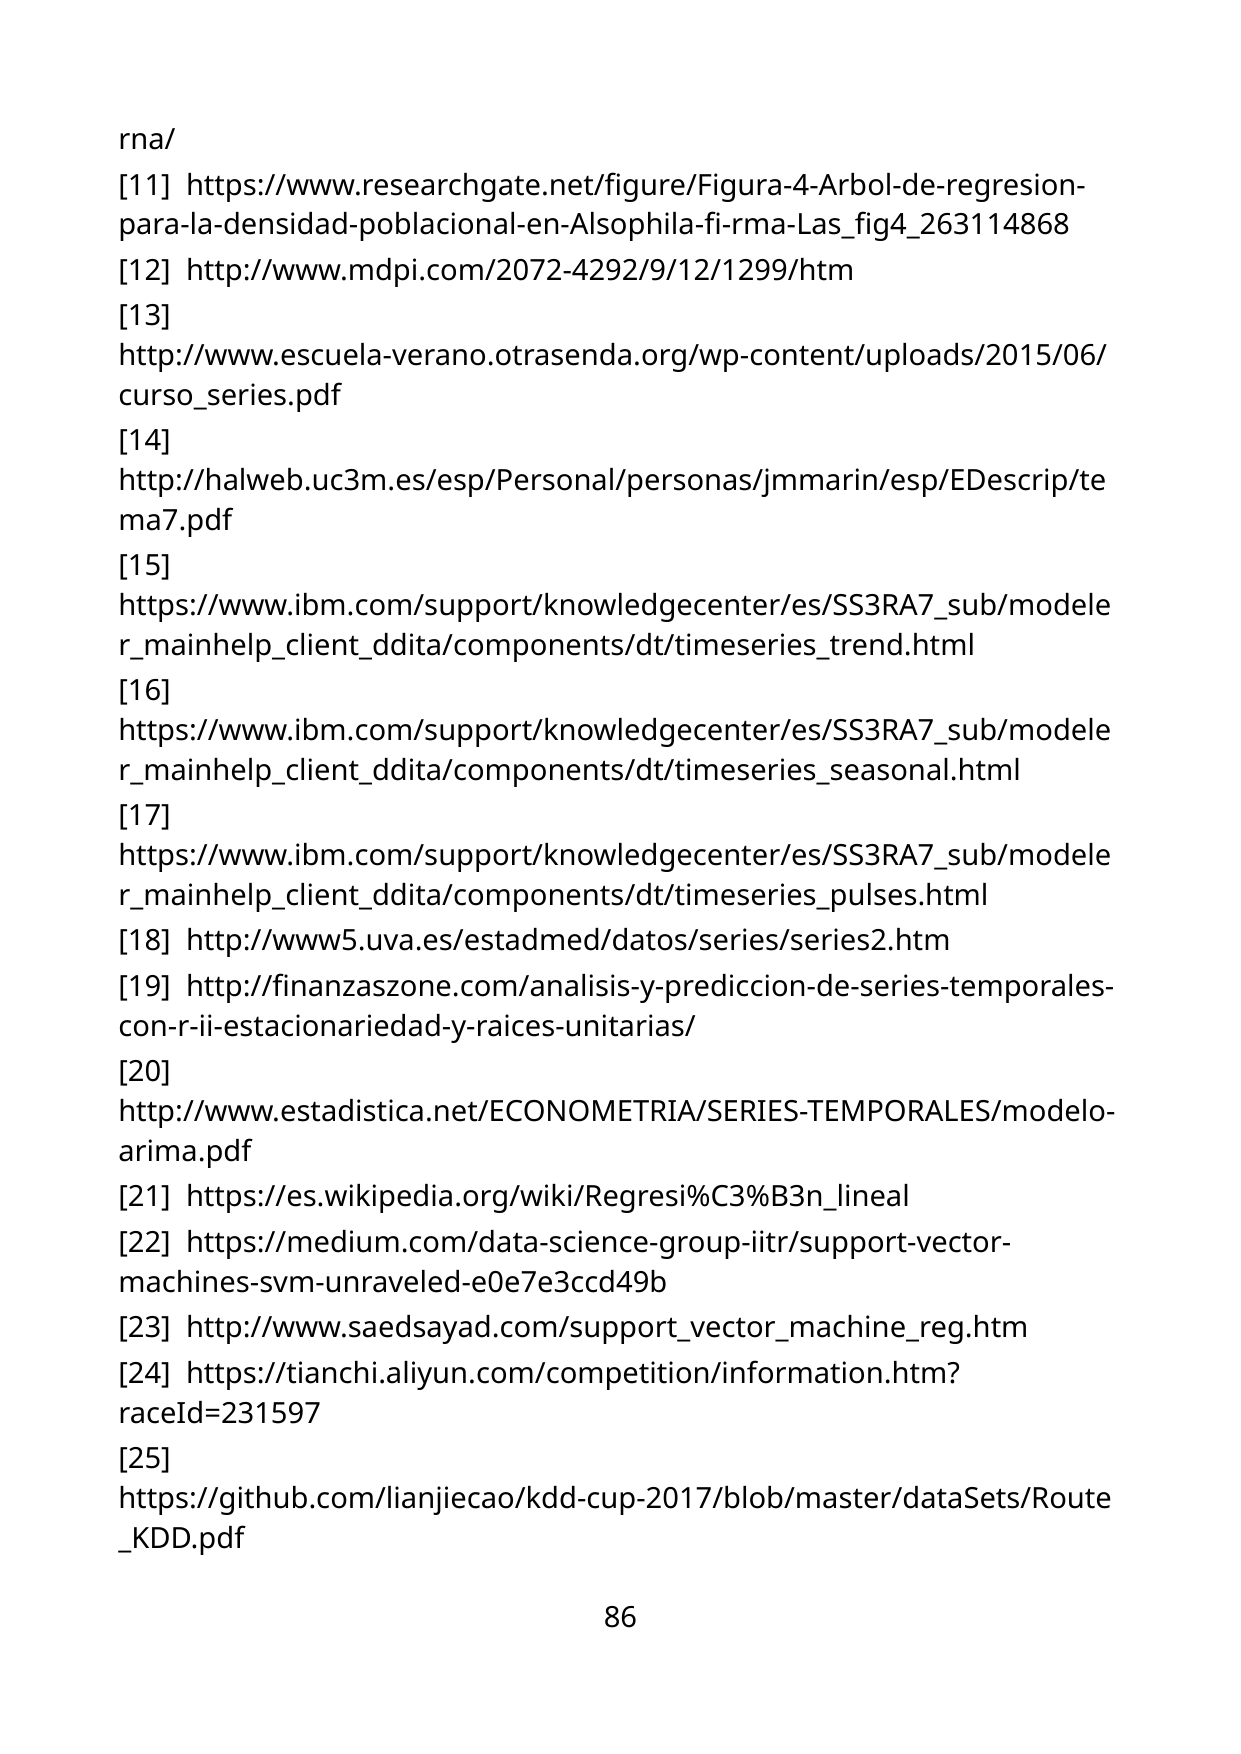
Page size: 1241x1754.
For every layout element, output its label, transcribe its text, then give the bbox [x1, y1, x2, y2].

text rna/ [118, 118, 1122, 158]
text [16] https://www.ibm.com/support/knowledgecenter/es/SS3RA7_sub/modeler_mainhelp_client_ddita/components/dt/timeseries_seasonal.html [118, 670, 1122, 789]
text [17] https://www.ibm.com/support/knowledgecenter/es/SS3RA7_sub/modeler_mainhelp_client_ddita/components/dt/timeseries_pulses.html [118, 795, 1122, 914]
text [11] https://www.researchgate.net/figure/Figura-4-Arbol-de-regresion-para-la-densidad-poblacional-en-Alsophila-fi-rma-Las_fig4_263114868 [118, 164, 1122, 243]
text [20] http://www.estadistica.net/ECONOMETRIA/SERIES-TEMPORALES/modelo-arima.pdf [118, 1051, 1122, 1170]
text [14] http://halweb.uc3m.es/esp/Personal/personas/jmmarin/esp/EDescrip/tema7.pdf [118, 420, 1122, 539]
text [13] http://www.escuela-verano.otrasenda.org/wp-content/uploads/2015/06/curso_series.pdf [118, 295, 1122, 414]
text [24] https://tianchi.aliyun.com/competition/information.htm?raceId=231597 [118, 1352, 1122, 1432]
text [22] https://medium.com/data-science-group-iitr/support-vector-machines-svm-unraveled-e0e7e3ccd49b [118, 1221, 1122, 1301]
text [12] http://www.mdpi.com/2072-4292/9/12/1299/htm [118, 249, 1122, 289]
text [23] http://www.saedsayad.com/support_vector_machine_reg.htm [118, 1307, 1122, 1346]
text [21] https://es.wikipedia.org/wiki/Regresi%C3%B3n_lineal [118, 1176, 1122, 1215]
text [18] http://www5.uva.es/estadmed/datos/series/series2.htm [118, 920, 1122, 959]
text [19] http://finanzaszone.com/analisis-y-prediccion-de-series-temporales-con-r-ii-estacionariedad-y-raices-unitarias/ [118, 965, 1122, 1045]
text [15] https://www.ibm.com/support/knowledgecenter/es/SS3RA7_sub/modeler_mainhelp_client_ddita/components/dt/timeseries_trend.html [118, 545, 1122, 664]
text [25] https://github.com/lianjiecao/kdd-cup-2017/blob/master/dataSets/Route_KDD.pdf [118, 1437, 1122, 1557]
